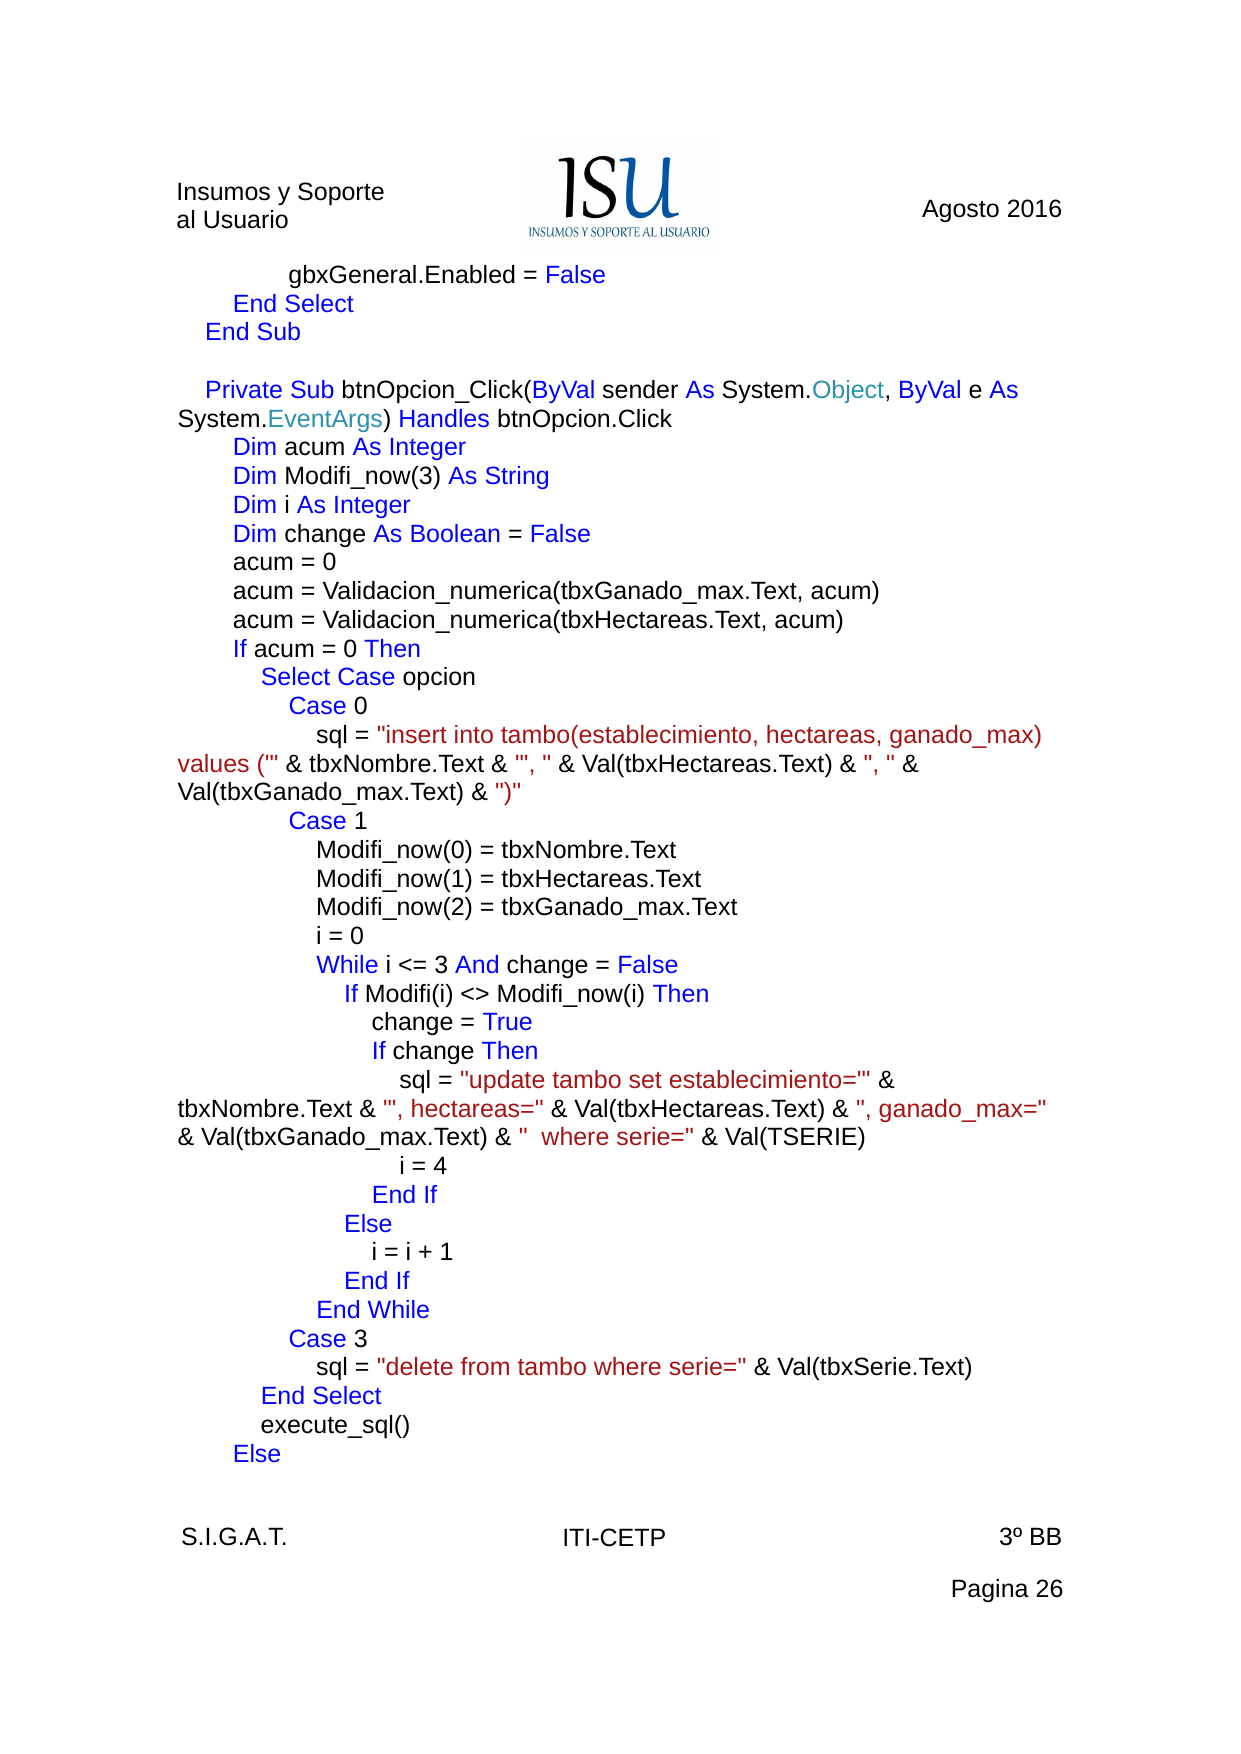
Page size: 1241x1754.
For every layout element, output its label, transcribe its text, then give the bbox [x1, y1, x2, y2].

text If Modifi(i) <> Modifi_now(i) Then [177, 978, 1063, 1007]
text sql = "update tambo set establecimiento='" & tbxNombre.Text & "', hectareas=" & Val(tbxHectareas.Text) & ", ganado_max=" & Val(tbxGanado_max.Text) & " where serie=" & Val(TSERIE) [177, 1065, 1063, 1151]
text End If [177, 1266, 1063, 1295]
text Case 1 [177, 806, 1063, 835]
text End Select [177, 1381, 1063, 1410]
text Case 0 [177, 691, 1063, 720]
text i = 0 [177, 921, 1063, 950]
text i = i + 1 [177, 1237, 1063, 1266]
text End While [177, 1295, 1063, 1323]
text If acum = 0 Then [177, 633, 1063, 662]
text Modifi_now(1) = tbxHectareas.Text [177, 863, 1063, 892]
text Dim Modifi_now(3) As String [177, 461, 1063, 490]
text Else [177, 1208, 1063, 1237]
text If change Then [177, 1036, 1063, 1065]
text Case 3 [177, 1323, 1063, 1352]
text Private Sub btnOpcion_Click(ByVal sender As System.Object, ByVal e As System.EventArgs) Handles btnOpcion.Click [177, 375, 1063, 432]
text i = 4 [177, 1151, 1063, 1180]
text acum = Validacion_numerica(tbxHectareas.Text, acum) [177, 605, 1063, 633]
text End Sub [177, 317, 1063, 346]
text acum = Validacion_numerica(tbxGanado_max.Text, acum) [177, 576, 1063, 605]
text Modifi_now(2) = tbxGanado_max.Text [177, 892, 1063, 921]
text execute_sql() [177, 1410, 1063, 1438]
text gbxGeneral.Enabled = False [177, 260, 1063, 288]
text Dim change As Boolean = False [177, 518, 1063, 547]
text Dim i As Integer [177, 490, 1063, 518]
text End Select [177, 288, 1063, 317]
text Dim acum As Integer [177, 432, 1063, 461]
text End If [177, 1180, 1063, 1208]
text change = True [177, 1007, 1063, 1036]
text Select Case opcion [177, 662, 1063, 691]
text sql = "insert into tambo(establecimiento, hectareas, ganado_max) values ('" & tbxNombre.Text & "', " & Val(tbxHectareas.Text) & ", " & Val(tbxGanado_max.Text) & ")" [177, 720, 1063, 806]
text Else [177, 1438, 1063, 1467]
text While i <= 3 And change = False [177, 950, 1063, 978]
text Modifi_now(0) = tbxNombre.Text [177, 835, 1063, 863]
picture [517, 138, 723, 252]
text sql = "delete from tambo where serie=" & Val(tbxSerie.Text) [177, 1352, 1063, 1381]
text acum = 0 [177, 547, 1063, 576]
